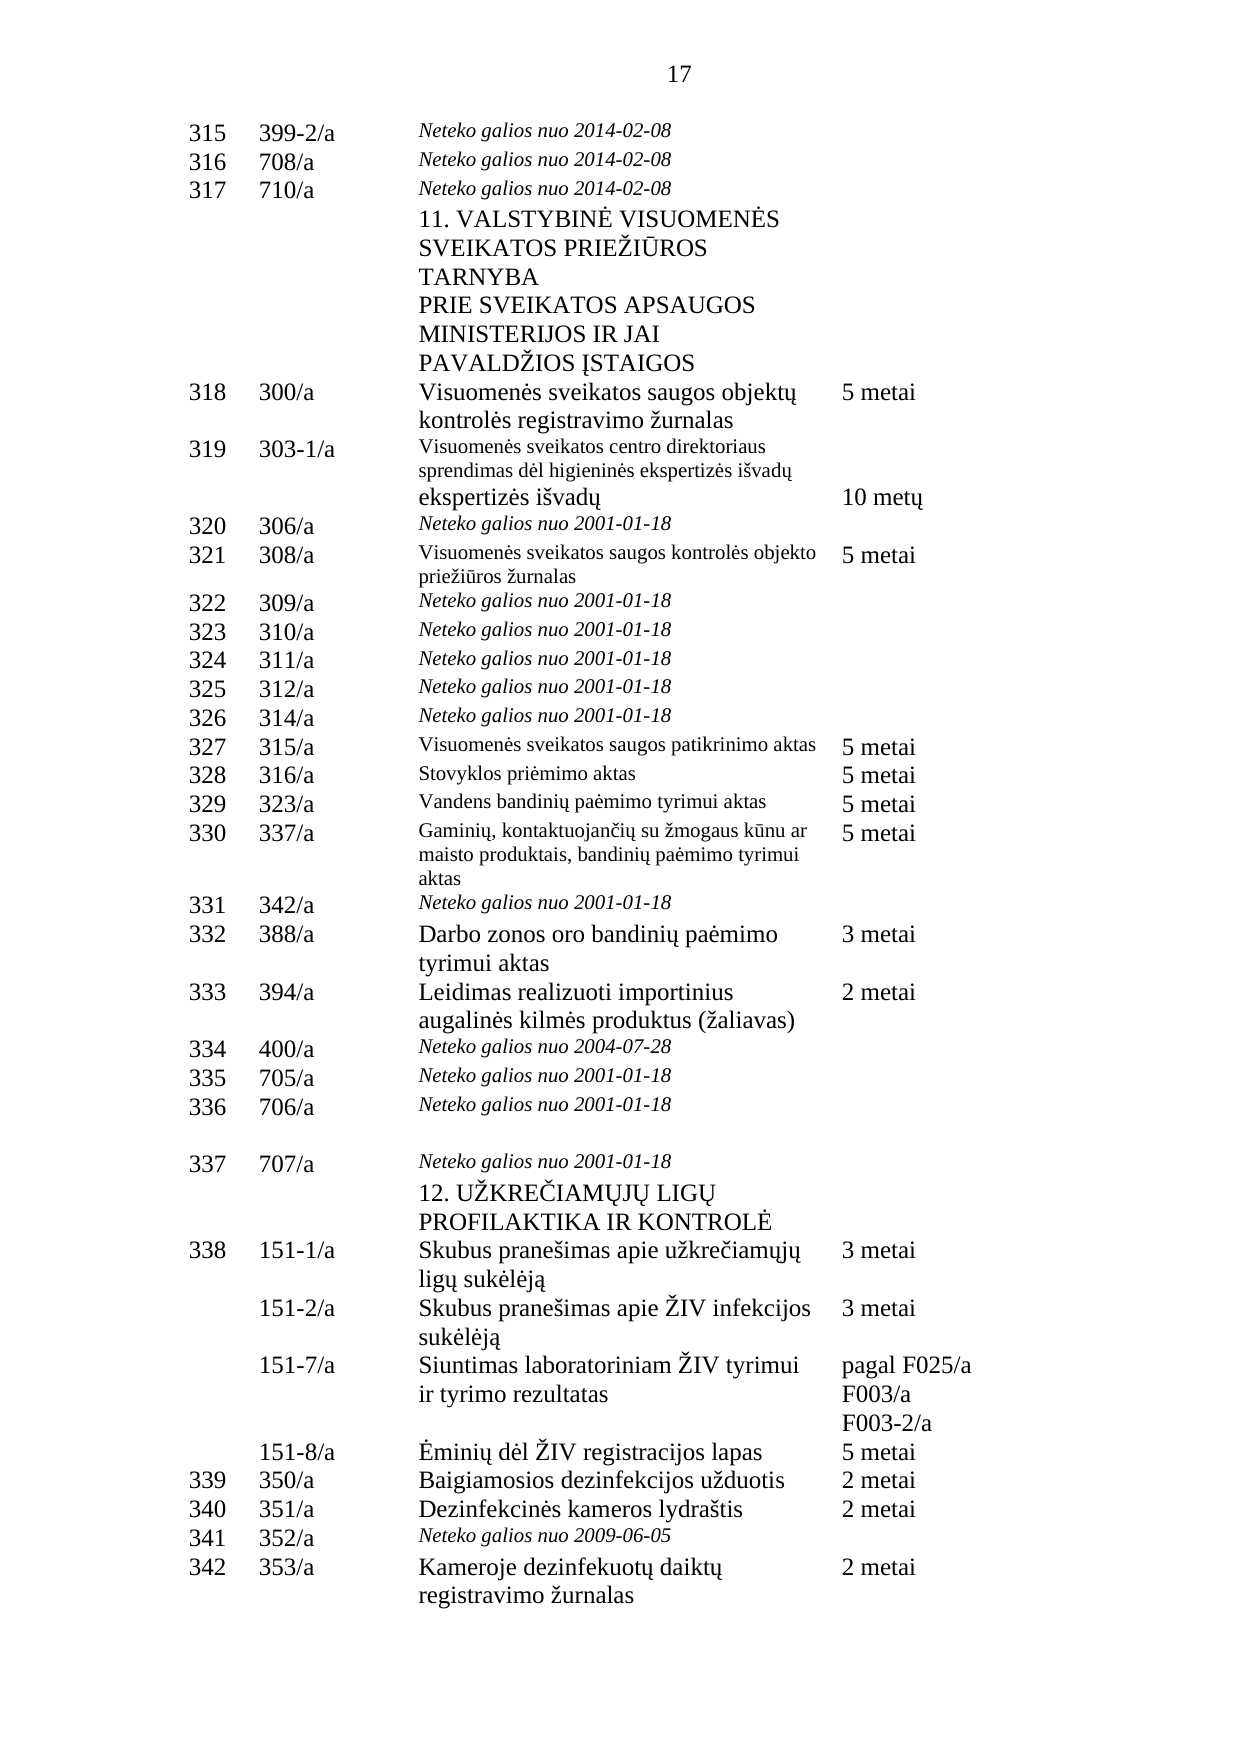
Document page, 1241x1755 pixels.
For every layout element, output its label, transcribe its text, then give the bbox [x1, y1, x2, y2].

table_cell [830, 1120, 1031, 1149]
table_cell 151-8/a [248, 1437, 407, 1465]
table_cell 705/a [248, 1063, 407, 1092]
table_cell [1031, 646, 1176, 674]
table_cell Neteko galios nuo 2014-02-08 [407, 147, 830, 176]
table_cell [1031, 1552, 1176, 1609]
table_cell 341 [177, 1523, 247, 1552]
table_cell Neteko galios nuo 2001-01-18 [407, 1063, 830, 1092]
table_cell [830, 204, 1031, 377]
table_cell 5 metai [830, 789, 1031, 818]
table_cell [1176, 919, 1181, 977]
table_cell 324 [177, 646, 247, 674]
table_cell 331 [177, 890, 247, 919]
table_cell [1176, 540, 1181, 588]
table_cell 400/a [248, 1034, 407, 1063]
table_cell 151-7/a [248, 1350, 407, 1437]
table_cell [1031, 1092, 1176, 1120]
table_cell 309/a [248, 588, 407, 617]
table_cell 330 [177, 818, 247, 890]
table_cell [1176, 732, 1181, 761]
table_cell [1031, 977, 1176, 1034]
table_cell [1176, 818, 1181, 890]
table_cell 5 metai [830, 818, 1031, 890]
table_cell [1031, 617, 1176, 646]
table_cell Baigiamosios dezinfekcijos užduotis [407, 1465, 830, 1494]
table_cell [1176, 1092, 1181, 1120]
table_cell 337 [177, 1149, 247, 1178]
table_cell [1031, 1350, 1176, 1437]
table_cell 337/a [248, 818, 407, 890]
table_cell Neteko galios nuo 2001-01-18 [407, 588, 830, 617]
table_cell 388/a [248, 919, 407, 977]
table_cell [1176, 1350, 1181, 1437]
table_cell 329 [177, 789, 247, 818]
table_cell [830, 1034, 1031, 1063]
table_cell 5 metai [830, 1437, 1031, 1465]
table_cell 312/a [248, 674, 407, 703]
table_cell [1031, 1063, 1176, 1092]
table_cell [1176, 1034, 1181, 1063]
table_cell 321 [177, 540, 247, 588]
table_cell 10 metų [830, 483, 1031, 511]
table_cell [830, 434, 1031, 482]
table_cell 394/a [248, 977, 407, 1034]
table_cell Neteko galios nuo 2001-01-18 [407, 703, 830, 732]
table_cell 3 metai [830, 1293, 1031, 1350]
table_cell [1176, 890, 1181, 919]
table_cell [830, 588, 1031, 617]
table_cell 342 [177, 1552, 247, 1609]
table_cell [1031, 1465, 1176, 1494]
table_cell [1176, 118, 1181, 147]
table_cell 317 [177, 176, 247, 204]
table_cell ekspertizės išvadų [407, 483, 830, 511]
table_cell 311/a [248, 646, 407, 674]
table_cell [830, 1092, 1031, 1120]
table_cell [830, 1063, 1031, 1092]
table_cell 316/a [248, 761, 407, 789]
table_cell Leidimas realizuoti importinius augalinės kilmės produktus (žaliavas) [407, 977, 830, 1034]
table_cell [1031, 511, 1176, 540]
table_cell 319 [177, 434, 247, 482]
table_cell Skubus pranešimas apie ŽIV infekcijos sukėlėją [407, 1293, 830, 1350]
table_cell 351/a [248, 1494, 407, 1523]
table_cell Neteko galios nuo 2001-01-18 [407, 674, 830, 703]
table_cell 5 metai [830, 540, 1031, 588]
table_cell [830, 118, 1031, 147]
table_cell [1031, 434, 1176, 482]
table_cell Skubus pranešimas apie užkrečiamųjų ligų sukėlėją [407, 1235, 830, 1293]
table_cell [830, 1149, 1031, 1178]
table_cell [177, 204, 247, 377]
table_cell [1176, 1149, 1181, 1178]
table_cell Neteko galios nuo 2014-02-08 [407, 118, 830, 147]
table_cell [177, 1293, 247, 1350]
table_cell [830, 646, 1031, 674]
table_cell [1031, 147, 1176, 176]
table_cell [1176, 588, 1181, 617]
table_cell [248, 483, 407, 511]
table_cell 399-2/a [248, 118, 407, 147]
table_cell [1031, 761, 1176, 789]
table_cell [830, 674, 1031, 703]
table_cell [248, 204, 407, 377]
table_cell [830, 703, 1031, 732]
table_cell Neteko galios nuo 2001-01-18 [407, 1149, 830, 1178]
table_cell Visuomenės sveikatos saugos patikrinimo aktas [407, 732, 830, 761]
table_cell 327 [177, 732, 247, 761]
table_cell Darbo zonos oro bandinių paėmimo tyrimui aktas [407, 919, 830, 977]
table_cell 5 metai [830, 377, 1031, 434]
table_cell [1176, 483, 1181, 511]
table_cell [1031, 703, 1176, 732]
table_cell 308/a [248, 540, 407, 588]
table_cell [1176, 511, 1181, 540]
table_cell [830, 176, 1031, 204]
table_cell [1031, 540, 1176, 588]
table_cell [1176, 977, 1181, 1034]
table_cell Vandens bandinių paėmimo tyrimui aktas [407, 789, 830, 818]
table_cell [248, 1120, 407, 1149]
table_cell 316 [177, 147, 247, 176]
table_cell 5 metai [830, 761, 1031, 789]
table_cell 708/a [248, 147, 407, 176]
table_cell 2 metai [830, 1552, 1031, 1609]
table_cell [1176, 1120, 1181, 1149]
table_cell [1176, 1465, 1181, 1494]
table_cell [1031, 1034, 1176, 1063]
table_cell 323/a [248, 789, 407, 818]
table_cell Neteko galios nuo 2001-01-18 [407, 511, 830, 540]
table_cell 350/a [248, 1465, 407, 1494]
table_cell Neteko galios nuo 2001-01-18 [407, 890, 830, 919]
table_cell Kameroje dezinfekuotų daiktų registravimo žurnalas [407, 1552, 830, 1609]
table_cell [1031, 1178, 1176, 1235]
table_cell [1176, 646, 1181, 674]
table_cell 322 [177, 588, 247, 617]
table_cell [1176, 1063, 1181, 1092]
table_cell 710/a [248, 176, 407, 204]
table_cell [1176, 703, 1181, 732]
table_cell 340 [177, 1494, 247, 1523]
table_cell 303-1/a [248, 434, 407, 482]
table_cell [1031, 1523, 1176, 1552]
table_cell [1176, 147, 1181, 176]
table_cell [1031, 377, 1176, 434]
table_cell 339 [177, 1465, 247, 1494]
table_cell Neteko galios nuo 2001-01-18 [407, 617, 830, 646]
table_cell [1176, 617, 1181, 646]
table_cell 151-2/a [248, 1293, 407, 1350]
table_cell 338 [177, 1235, 247, 1293]
table_cell [1176, 1552, 1181, 1609]
table_cell 2 metai [830, 1494, 1031, 1523]
table_cell Siuntimas laboratoriniam ŽIV tyrimui ir tyrimo rezultatas [407, 1350, 830, 1437]
table_cell [830, 1523, 1031, 1552]
table_cell [1176, 1494, 1181, 1523]
table_cell 342/a [248, 890, 407, 919]
table_cell [1176, 204, 1181, 377]
table_cell Neteko galios nuo 2009-06-05 [407, 1523, 830, 1552]
table_cell Ėminių dėl ŽIV registracijos lapas [407, 1437, 830, 1465]
table_cell [1031, 176, 1176, 204]
table_cell [830, 147, 1031, 176]
table_cell 352/a [248, 1523, 407, 1552]
table_cell 315/a [248, 732, 407, 761]
table_cell 315 [177, 118, 247, 147]
table_cell 326 [177, 703, 247, 732]
table_cell 2 metai [830, 977, 1031, 1034]
table_cell 151-1/a [248, 1235, 407, 1293]
table_cell Neteko galios nuo 2001-01-18 [407, 646, 830, 674]
table_cell 707/a [248, 1149, 407, 1178]
table_cell [1031, 732, 1176, 761]
table_cell [1031, 1120, 1176, 1149]
table_cell [1031, 1437, 1176, 1465]
table_cell 2 metai [830, 1465, 1031, 1494]
table_cell [1176, 1235, 1181, 1293]
table_cell [177, 1178, 247, 1235]
table_cell [1031, 118, 1176, 147]
table_cell 336 [177, 1092, 247, 1120]
table_cell 332 [177, 919, 247, 977]
table_cell 3 metai [830, 919, 1031, 977]
table_cell [1176, 1523, 1181, 1552]
table_cell 3 metai [830, 1235, 1031, 1293]
table_cell Visuomenės sveikatos saugos objektų kontrolės registravimo žurnalas [407, 377, 830, 434]
table_cell [1176, 176, 1181, 204]
table_cell [1176, 434, 1181, 482]
table_cell [1176, 377, 1181, 434]
table_cell Visuomenės sveikatos centro direktoriaus sprendimas dėl higieninės ekspertizės išvadų [407, 434, 830, 482]
table_cell [1176, 1293, 1181, 1350]
table_cell [1031, 818, 1176, 890]
table_cell 335 [177, 1063, 247, 1092]
table_cell 314/a [248, 703, 407, 732]
table_cell [1031, 1293, 1176, 1350]
table_cell Gaminių, kontaktuojančių su žmogaus kūnu ar maisto produktais, bandinių paėmimo tyrimui aktas [407, 818, 830, 890]
table_cell [1031, 483, 1176, 511]
table_cell [1031, 1149, 1176, 1178]
table_cell 333 [177, 977, 247, 1034]
table_cell [1176, 1178, 1181, 1235]
table_cell [177, 1437, 247, 1465]
table_cell 300/a [248, 377, 407, 434]
table_cell [1176, 789, 1181, 818]
table_cell [1176, 761, 1181, 789]
table_cell [830, 617, 1031, 646]
table_cell [1031, 789, 1176, 818]
table_cell [1031, 890, 1176, 919]
table_cell [1031, 919, 1176, 977]
table_cell 5 metai [830, 732, 1031, 761]
table_cell 334 [177, 1034, 247, 1063]
table_cell [1031, 204, 1176, 377]
table_cell Stovyklos priėmimo aktas [407, 761, 830, 789]
table_cell 325 [177, 674, 247, 703]
table_cell [1031, 588, 1176, 617]
table_cell 306/a [248, 511, 407, 540]
table_cell [830, 1178, 1031, 1235]
table_cell Visuomenės sveikatos saugos kontrolės objekto priežiūros žurnalas [407, 540, 830, 588]
table_cell 706/a [248, 1092, 407, 1120]
table_cell [177, 1350, 247, 1437]
table_cell [1176, 674, 1181, 703]
table_cell 328 [177, 761, 247, 789]
table_cell [177, 1120, 247, 1149]
table_cell [830, 890, 1031, 919]
table_cell [177, 483, 247, 511]
table_cell Neteko galios nuo 2014-02-08 [407, 176, 830, 204]
table_cell [1176, 1437, 1181, 1465]
table_cell [1031, 674, 1176, 703]
table_cell [248, 1178, 407, 1235]
table_cell 310/a [248, 617, 407, 646]
table_cell 320 [177, 511, 247, 540]
table_cell [1031, 1494, 1176, 1523]
table_cell Dezinfekcinės kameros lydraštis [407, 1494, 830, 1523]
table_cell [1031, 1235, 1176, 1293]
table_cell [830, 511, 1031, 540]
table_cell Neteko galios nuo 2001-01-18 [407, 1092, 830, 1120]
table_cell 318 [177, 377, 247, 434]
table_cell Neteko galios nuo 2004-07-28 [407, 1034, 830, 1063]
table_cell 323 [177, 617, 247, 646]
table_cell 353/a [248, 1552, 407, 1609]
table_cell 11. VALSTYBINĖ VISUOMENĖS SVEIKATOS PRIEŽIŪROS TARNYBA PRIE SVEIKATOS APSAUGOS MINISTERIJOS IR JAI PAVALDŽIOS ĮSTAIGOS [407, 204, 830, 377]
table_cell 12. UŽKREČIAMŲJŲ LIGŲ PROFILAKTIKA IR KONTROLĖ [407, 1178, 830, 1235]
table_cell [407, 1120, 830, 1149]
table_cell pagal F025/a F003/a F003-2/a [830, 1350, 1031, 1437]
